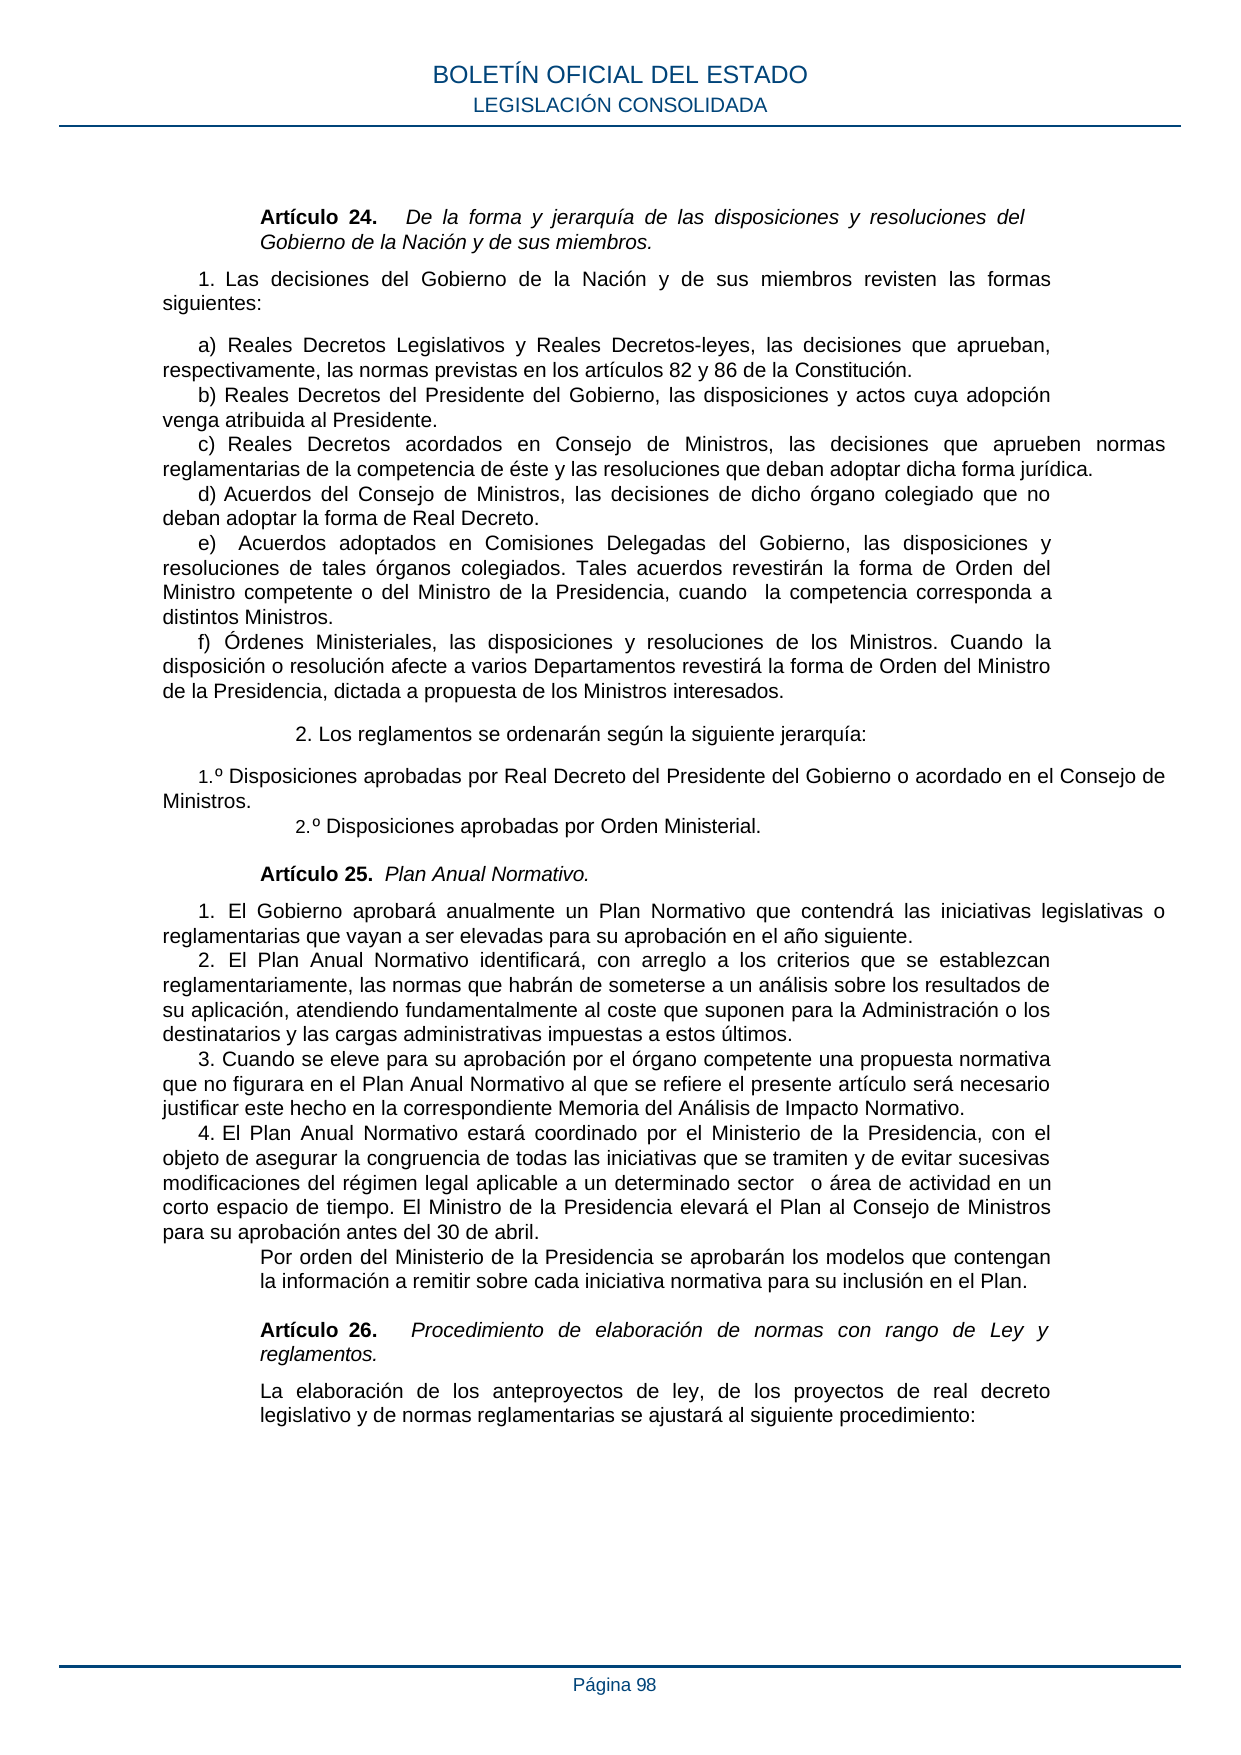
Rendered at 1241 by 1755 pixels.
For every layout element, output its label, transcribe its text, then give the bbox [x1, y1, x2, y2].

list Órdenes Ministeriales, las disposiciones y resoluciones de los Ministros. Cuando la disposición o resolución afecte a varios Departamentos revestirá la forma de Orden del Ministro de la Presidencia, dictada a propuesta de los Ministros interesados. [162, 629, 1052, 703]
list Reales Decretos del Presidente del Gobierno, las disposiciones y actos cuya adopción venga atribuida al Presidente. [162, 383, 1052, 431]
text Por orden del Ministerio de la Presidencia se aprobarán los modelos que contengan la información a remitir sobre cada iniciativa normativa para su inclusión en el Plan. [260, 1244, 1052, 1293]
text Artículo 26. Procedimiento de elaboración de normas con rango de Ley y reglamentos. [260, 1317, 1052, 1366]
list Cuando se eleve para su aprobación por el órgano competente una propuesta normativa que no figurara en el Plan Anual Normativo al que se refiere el presente artículo será necesario justificar este hecho en la correspondiente Memoria del Análisis de Impacto Normativo. [162, 1047, 1052, 1120]
list Reales Decretos acordados en Consejo de Ministros, las decisiones que aprueben normas reglamentarias de la competencia de éste y las resoluciones que deban adoptar dicha forma jurídica. [162, 432, 1167, 481]
text Artículo 25. Plan Anual Normativo. [260, 862, 1167, 886]
list Acuerdos adoptados en Comisiones Delegadas del Gobierno, las disposiciones y resoluciones de tales órganos colegiados. Tales acuerdos revestirán la forma de Orden del Ministro competente o del Ministro de la Presidencia, cuando la competencia corresponda a distintos Ministros. [162, 531, 1052, 629]
text Artículo 24. De la forma y jerarquía de las disposiciones y resoluciones del Gobierno de la Nación y de sus miembros. [260, 205, 1052, 254]
list Reales Decretos Legislativos y Reales Decretos-leyes, las decisiones que aprueban, respectivamente, las normas previstas en los artículos 82 y 86 de la Constitución. [162, 333, 1052, 382]
list º Disposiciones aprobadas por Real Decreto del Presidente del Gobierno o acordado en el Consejo de Ministros. [162, 764, 1167, 813]
list El Plan Anual Normativo identificará, con arreglo a los criterios que se establezcan reglamentariamente, las normas que habrán de someterse a un análisis sobre los resultados de su aplicación, atendiendo fundamentalmente al coste que suponen para la Administración o los destinatarios y las cargas administrativas impuestas a estos últimos. [162, 948, 1052, 1046]
list El Gobierno aprobará anualmente un Plan Normativo que contendrá las iniciativas legislativas o reglamentarias que vayan a ser elevadas para su aprobación en el año siguiente. [162, 899, 1167, 947]
list El Plan Anual Normativo estará coordinado por el Ministerio de la Presidencia, con el objeto de asegurar la congruencia de todas las iniciativas que se tramiten y de evitar sucesivas modificaciones del régimen legal aplicable a un determinado sector o área de actividad en un corto espacio de tiempo. El Ministro de la Presidencia elevará el Plan al Consejo de Ministros para su aprobación antes del 30 de abril. [162, 1121, 1052, 1243]
list Acuerdos del Consejo de Ministros, las decisiones de dicho órgano colegiado que no deban adoptar la forma de Real Decreto. [162, 482, 1052, 530]
text La elaboración de los anteproyectos de ley, de los proyectos de real decreto legislativo y de normas reglamentarias se ajustará al siguiente procedimiento: [260, 1379, 1052, 1427]
list º Disposiciones aprobadas por Orden Ministerial. [295, 813, 1167, 837]
list Los reglamentos se ordenarán según la siguiente jerarquía: [295, 721, 1167, 745]
list Las decisiones del Gobierno de la Nación y de sus miembros revisten las formas siguientes: [162, 266, 1052, 315]
